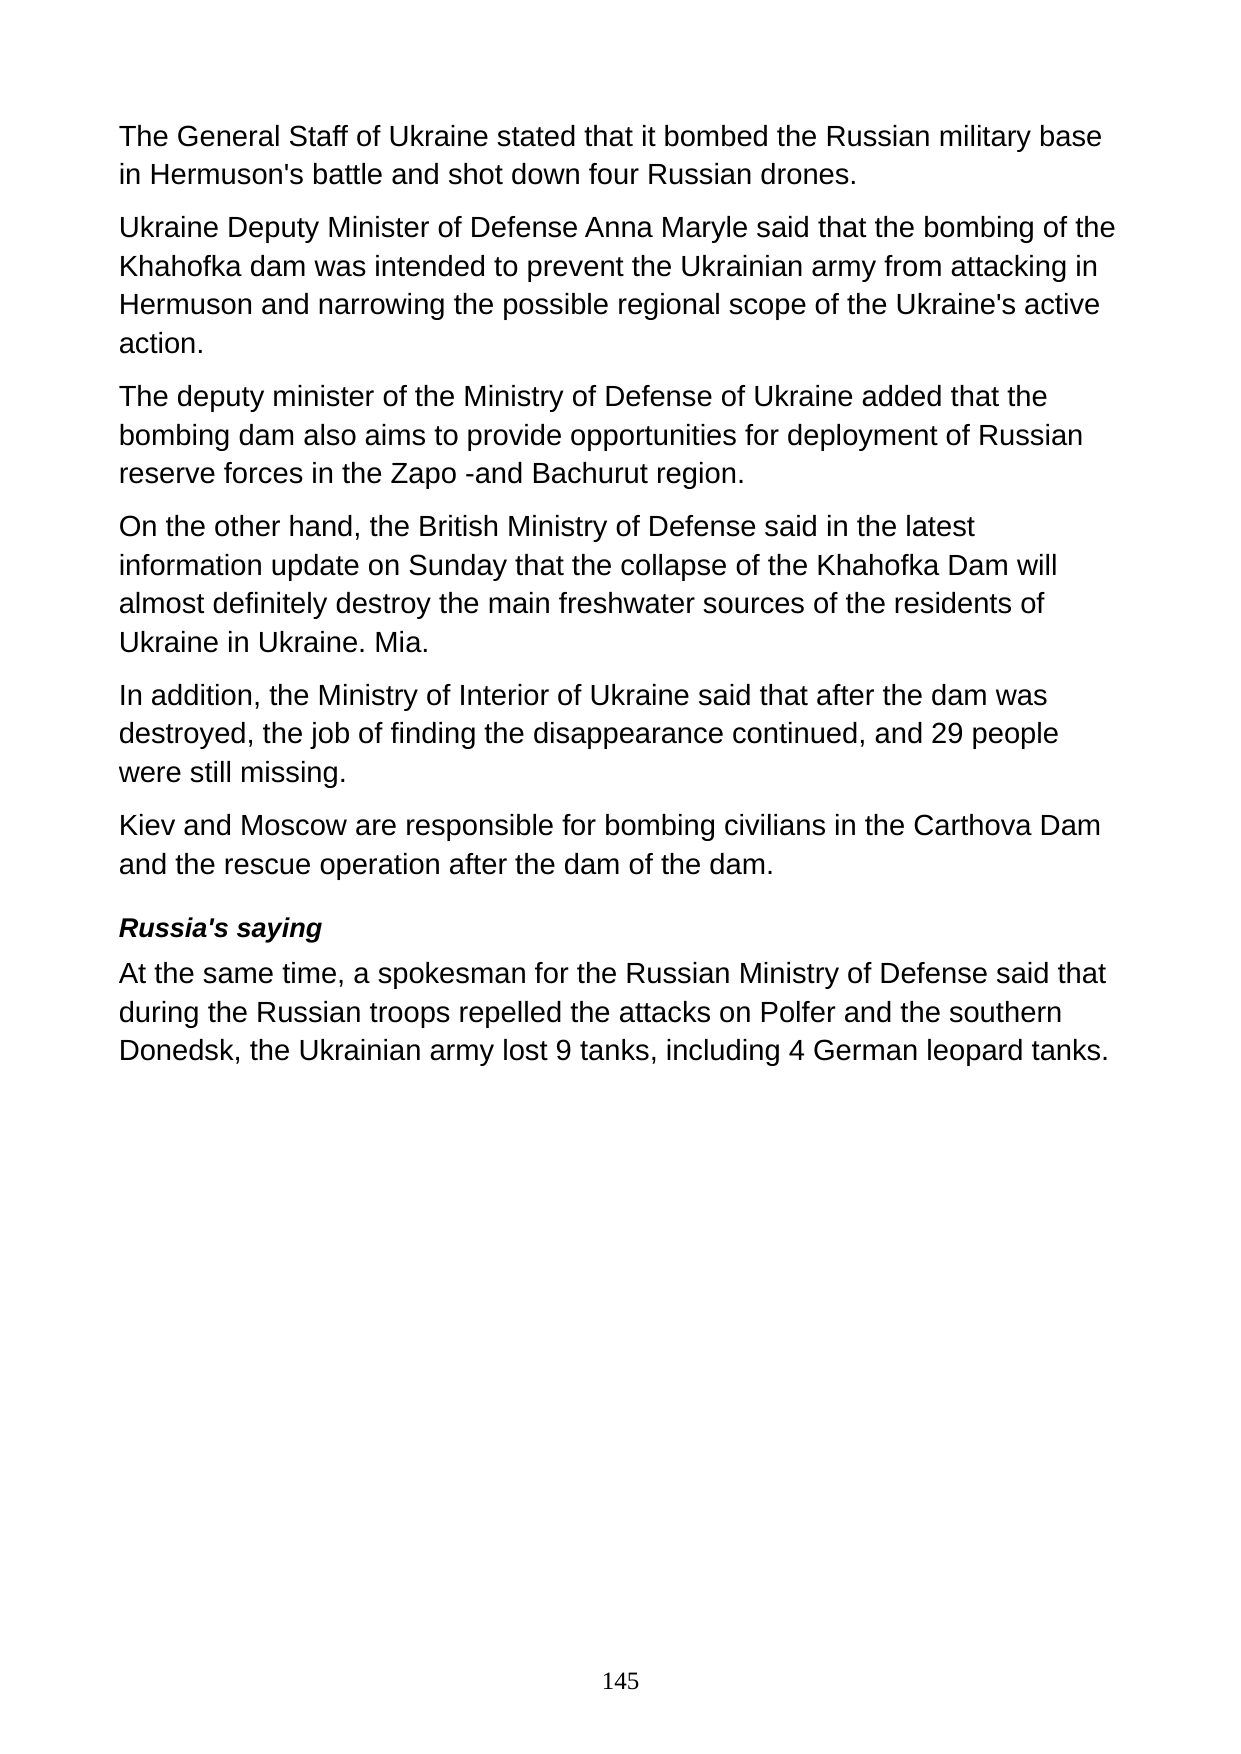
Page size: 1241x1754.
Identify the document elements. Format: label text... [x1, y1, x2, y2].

text The General Staff of Ukraine stated that it bombed the Russian military base in Hermuson's battle and shot down four Russian drones. [118, 118, 1122, 191]
text The deputy minister of the Ministry of Defense of Ukraine added that the bombing dam also aims to provide opportunities for deployment of Russian reserve forces in the Zapo -and Bachurut region. [118, 379, 1122, 489]
subtitle Russia's saying [118, 912, 1122, 943]
text Kiev and Moscow are responsible for bombing civilians in the Carthova Dam and the rescue operation after the dam of the dam. [118, 808, 1122, 880]
text On the other hand, the British Ministry of Defense said in the latest information update on Sunday that the collapse of the Khahofka Dam will almost definitely destroy the main freshwater sources of the residents of Ukraine in Ukraine. Mia. [118, 509, 1122, 658]
text Ukraine Deputy Minister of Defense Anna Maryle said that the bombing of the Khahofka dam was intended to prevent the Ukrainian army from attacking in Hermuson and narrowing the possible regional scope of the Ukraine's active action. [118, 210, 1122, 359]
text At the same time, a spokesman for the Russian Ministry of Defense said that during the Russian troops repelled the attacks on Polfer and the southern Donedsk, the Ukrainian army lost 9 tanks, including 4 German leopard tanks. [118, 956, 1122, 1067]
text In addition, the Ministry of Interior of Ukraine said that after the dam was destroyed, the job of finding the disappearance continued, and 29 people were still missing. [118, 678, 1122, 788]
